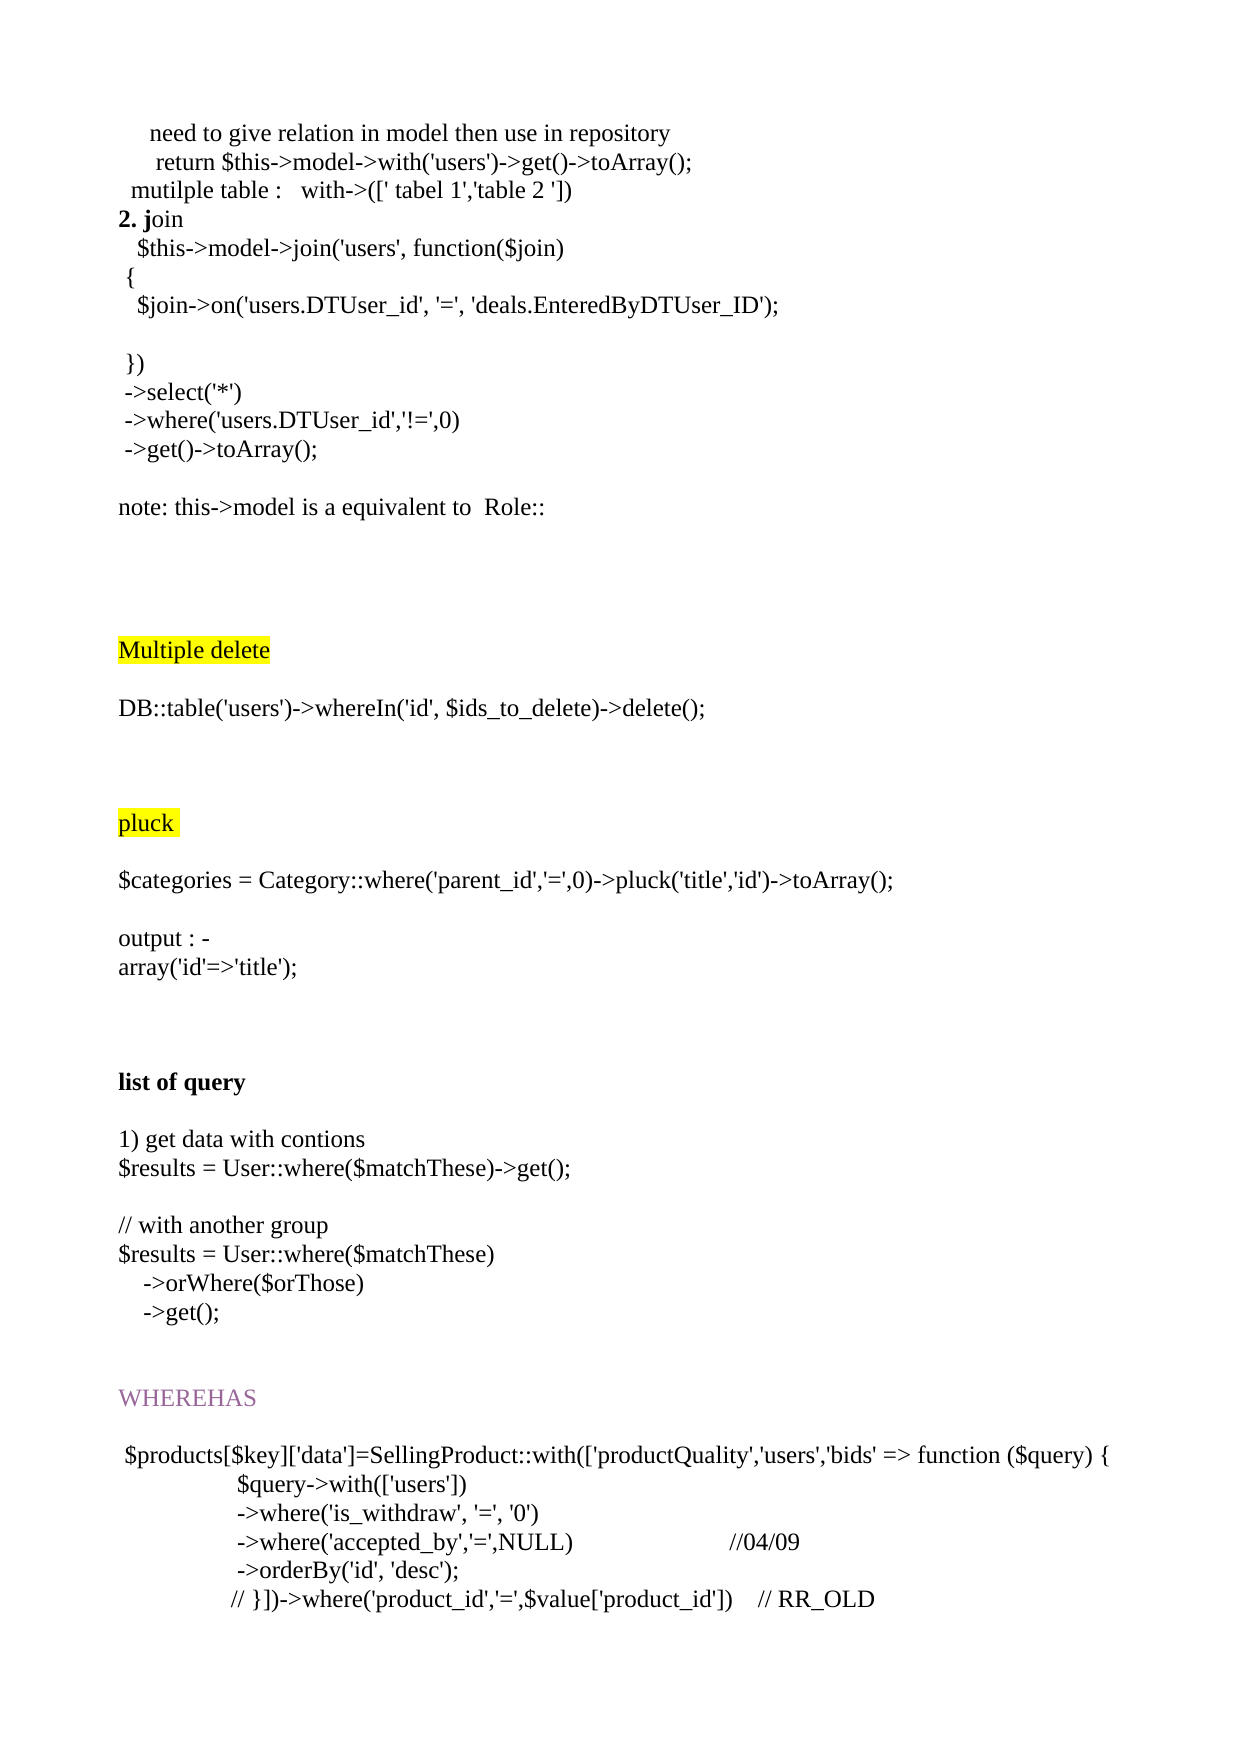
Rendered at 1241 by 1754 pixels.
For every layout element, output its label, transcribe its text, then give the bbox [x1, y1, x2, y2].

text DB::table('users')->whereIn('id', $ids_to_delete)->delete(); [118, 693, 1122, 722]
text note: this->model is a equivalent to Role:: [118, 492, 1122, 521]
text }) [118, 348, 1122, 377]
text mutilple table : with->([' tabel 1','table 2 ']) [118, 176, 1122, 204]
text $join->on('users.DTUser_id', '=', 'deals.EnteredByDTUser_ID'); [118, 291, 1122, 319]
text ->get(); [118, 1297, 1122, 1326]
text // }])->where('product_id','=',$value['product_id']) // RR_OLD [118, 1584, 1122, 1613]
text array('id'=>'title'); [118, 952, 1122, 981]
text ->select('*') [118, 377, 1122, 406]
text ->get()->toArray(); [118, 434, 1122, 463]
text WHEREHAS [118, 1383, 1122, 1412]
text 1) get data with contions [118, 1124, 1122, 1153]
text $results = User::where($matchThese) [118, 1239, 1122, 1268]
text $results = User::where($matchThese)->get(); [118, 1153, 1122, 1182]
text $this->model->join('users', function($join) [118, 233, 1122, 262]
text $products[$key]['data']=SellingProduct::with(['productQuality','users','bids' => function ($query) { [118, 1441, 1122, 1469]
text $categories = Category::where('parent_id','=',0)->pluck('title','id')->toArray(); [118, 866, 1122, 894]
text Multiple delete [118, 636, 1122, 664]
text ->where('is_withdraw', '=', '0') [118, 1498, 1122, 1527]
text ->where('users.DTUser_id','!=',0) [118, 406, 1122, 434]
text ->where('accepted_by','=',NULL) //04/09 [118, 1527, 1122, 1556]
text { [118, 262, 1122, 291]
text ->orderBy('id', 'desc'); [118, 1556, 1122, 1584]
text need to give relation in model then use in repository [118, 118, 1122, 147]
text list of query [118, 1067, 1122, 1096]
text pluck [118, 808, 1122, 837]
text 2. join [118, 204, 1122, 233]
text return $this->model->with('users')->get()->toArray(); [118, 147, 1122, 176]
text // with another group [118, 1211, 1122, 1239]
text output : - [118, 923, 1122, 952]
text ->orWhere($orThose) [118, 1268, 1122, 1297]
text $query->with(['users']) [118, 1469, 1122, 1498]
